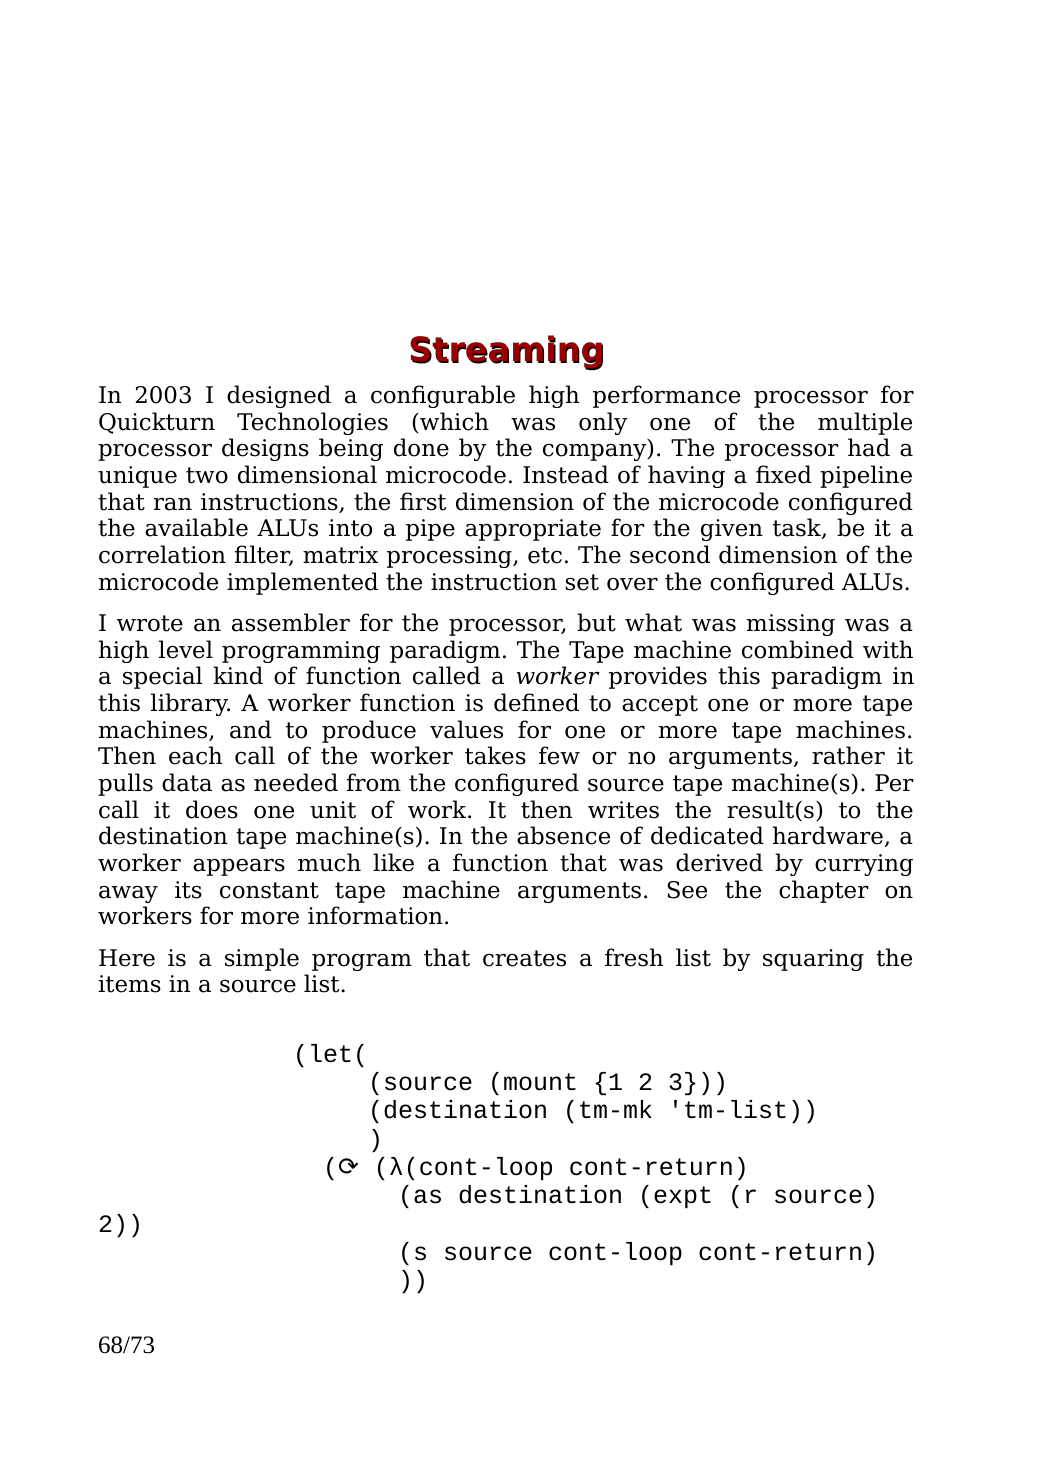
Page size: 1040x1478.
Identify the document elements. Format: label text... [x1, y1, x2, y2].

text Here is a simple program that creates a fresh list by squaring the items in a source list. [98, 945, 914, 998]
subtitle Streaming [98, 331, 914, 370]
text (s source cont-loop cont-return) [98, 1240, 914, 1268]
text (⟳ (λ(cont-loop cont-return) [98, 1155, 914, 1183]
text ) [98, 1126, 914, 1155]
text (source (mount {1 2 3})) [98, 1070, 914, 1098]
text )) [98, 1268, 914, 1296]
text (as destination (expt (r source) 2)) [98, 1183, 914, 1240]
text In 2003 I designed a configurable high performance processor for Quickturn Technologies (which was only one of the multiple processor designs being done by the company). The processor had a unique two dimensional microcode. Instead of having a fixed pipeline that ran instructions, the first dimension of the microcode configured the available ALUs into a pipe appropriate for the given task, be it a correlation filter, matrix processing, etc. The second dimension of the microcode implemented the instruction set over the configured ALUs. [98, 382, 914, 596]
text (let( [98, 1041, 914, 1070]
text (destination (tm-mk 'tm-list)) [98, 1098, 914, 1126]
text I wrote an assembler for the processor, but what was missing was a high level programming paradigm. The Tape machine combined with a special kind of function called a worker provides this paradigm in this library. A worker function is defined to accept one or more tape machines, and to produce values for one or more tape machines. Then each call of the worker takes few or no arguments, rather it pulls data as needed from the configured source tape machine(s). Per call it does one unit of work. It then writes the result(s) to the destination tape machine(s). In the absence of dedicated hardware, a worker appears much like a function that was derived by currying away its constant tape machine arguments. See the chapter on workers for more information. [98, 610, 914, 930]
